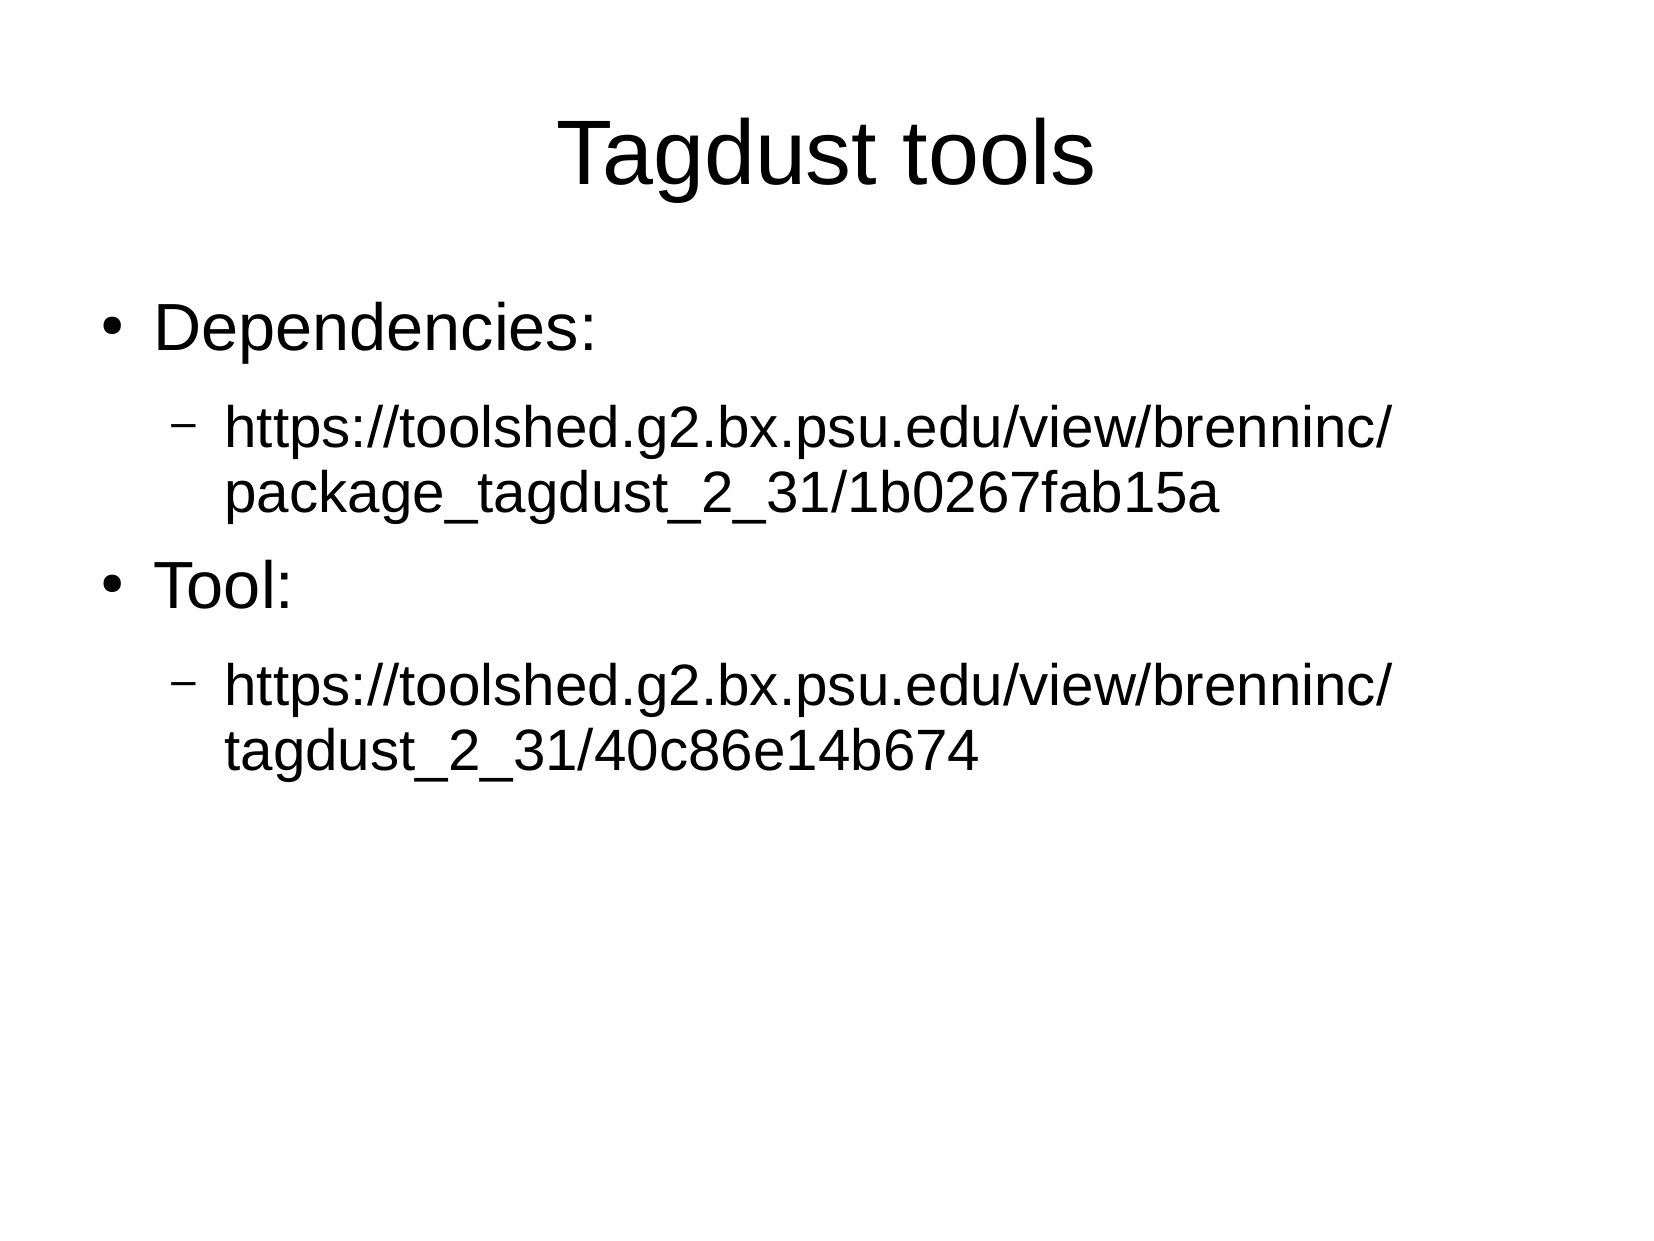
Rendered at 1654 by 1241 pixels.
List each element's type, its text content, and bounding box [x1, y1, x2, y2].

title Tagdust tools [82, 49, 1571, 257]
list Dependencies: https://toolshed.g2.bx.psu.edu/view/brenninc/package_tagdust_2_31/1b0267fab15a Tool: https://toolshed.g2.bx.psu.edu/view/brenninc/tagdust_2_31/40c86e14b674 [82, 290, 1571, 1010]
